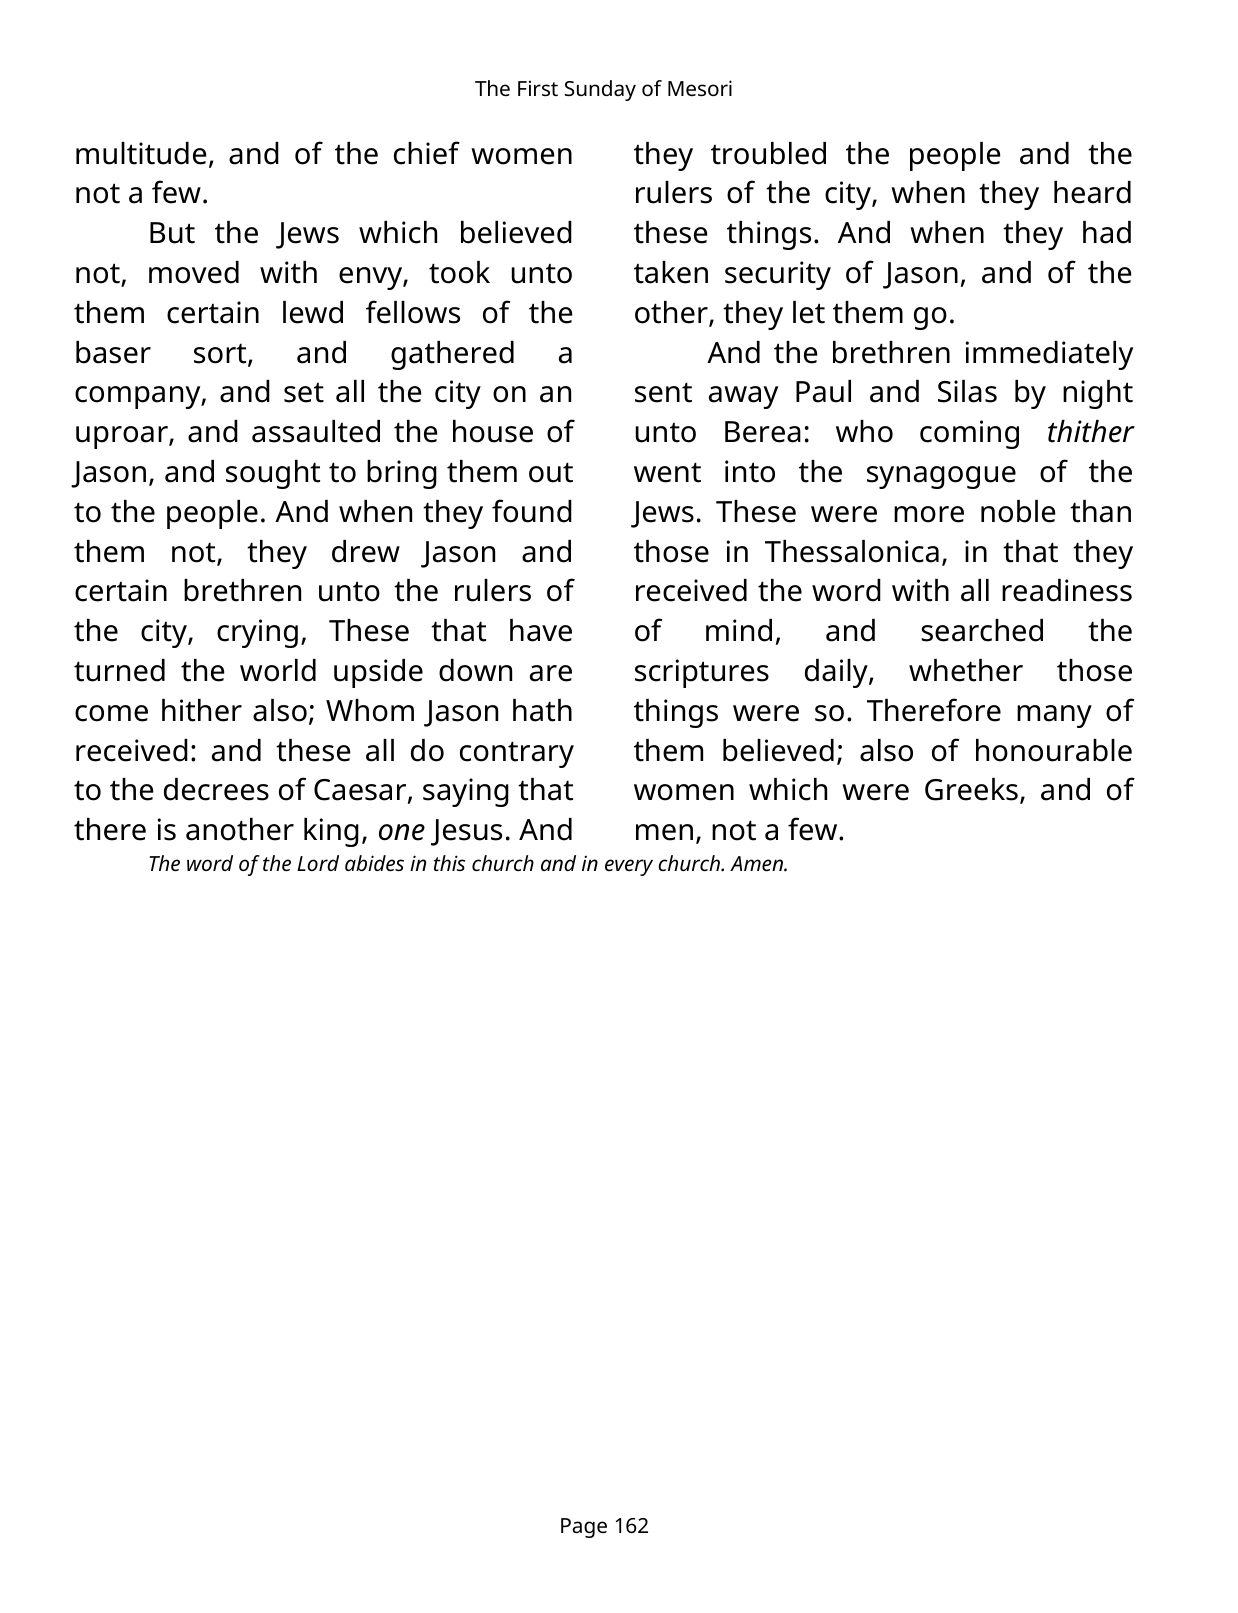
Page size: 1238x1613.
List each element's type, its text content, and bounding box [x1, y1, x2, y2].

text multitude, and of the chief women not a few. [74, 133, 574, 212]
text The word of the Lord abides in this church and in every church. Amen. [74, 849, 1134, 877]
text The First Sunday of Mesori [72, 74, 1135, 102]
text they troubled the people and the rulers of the city, when they heard these things. And when they had taken security of Jason, and of the other, they let them go. [633, 133, 1134, 332]
text But the Jews which believed not, moved with envy, took unto them certain lewd fellows of the baser sort, and gathered a company, and set all the city on an uproar, and assaulted the house of Jason, and sought to bring them out to the people. And when they found them not, they drew Jason and certain brethren unto the rulers of the city, crying, These that have turned the world upside down are come hither also; Whom Jason hath received: and these all do contrary to the decrees of Caesar, saying that there is another king, one Jesus. And [74, 212, 574, 849]
text And the brethren immediately sent away Paul and Silas by night unto Berea: who coming thither went into the synagogue of the Jews. These were more noble than those in Thessalonica, in that they received the word with all readiness of mind, and searched the scriptures daily, whether those things were so. Therefore many of them believed; also of honourable women which were Greeks, and of men, not a few. [633, 332, 1134, 849]
